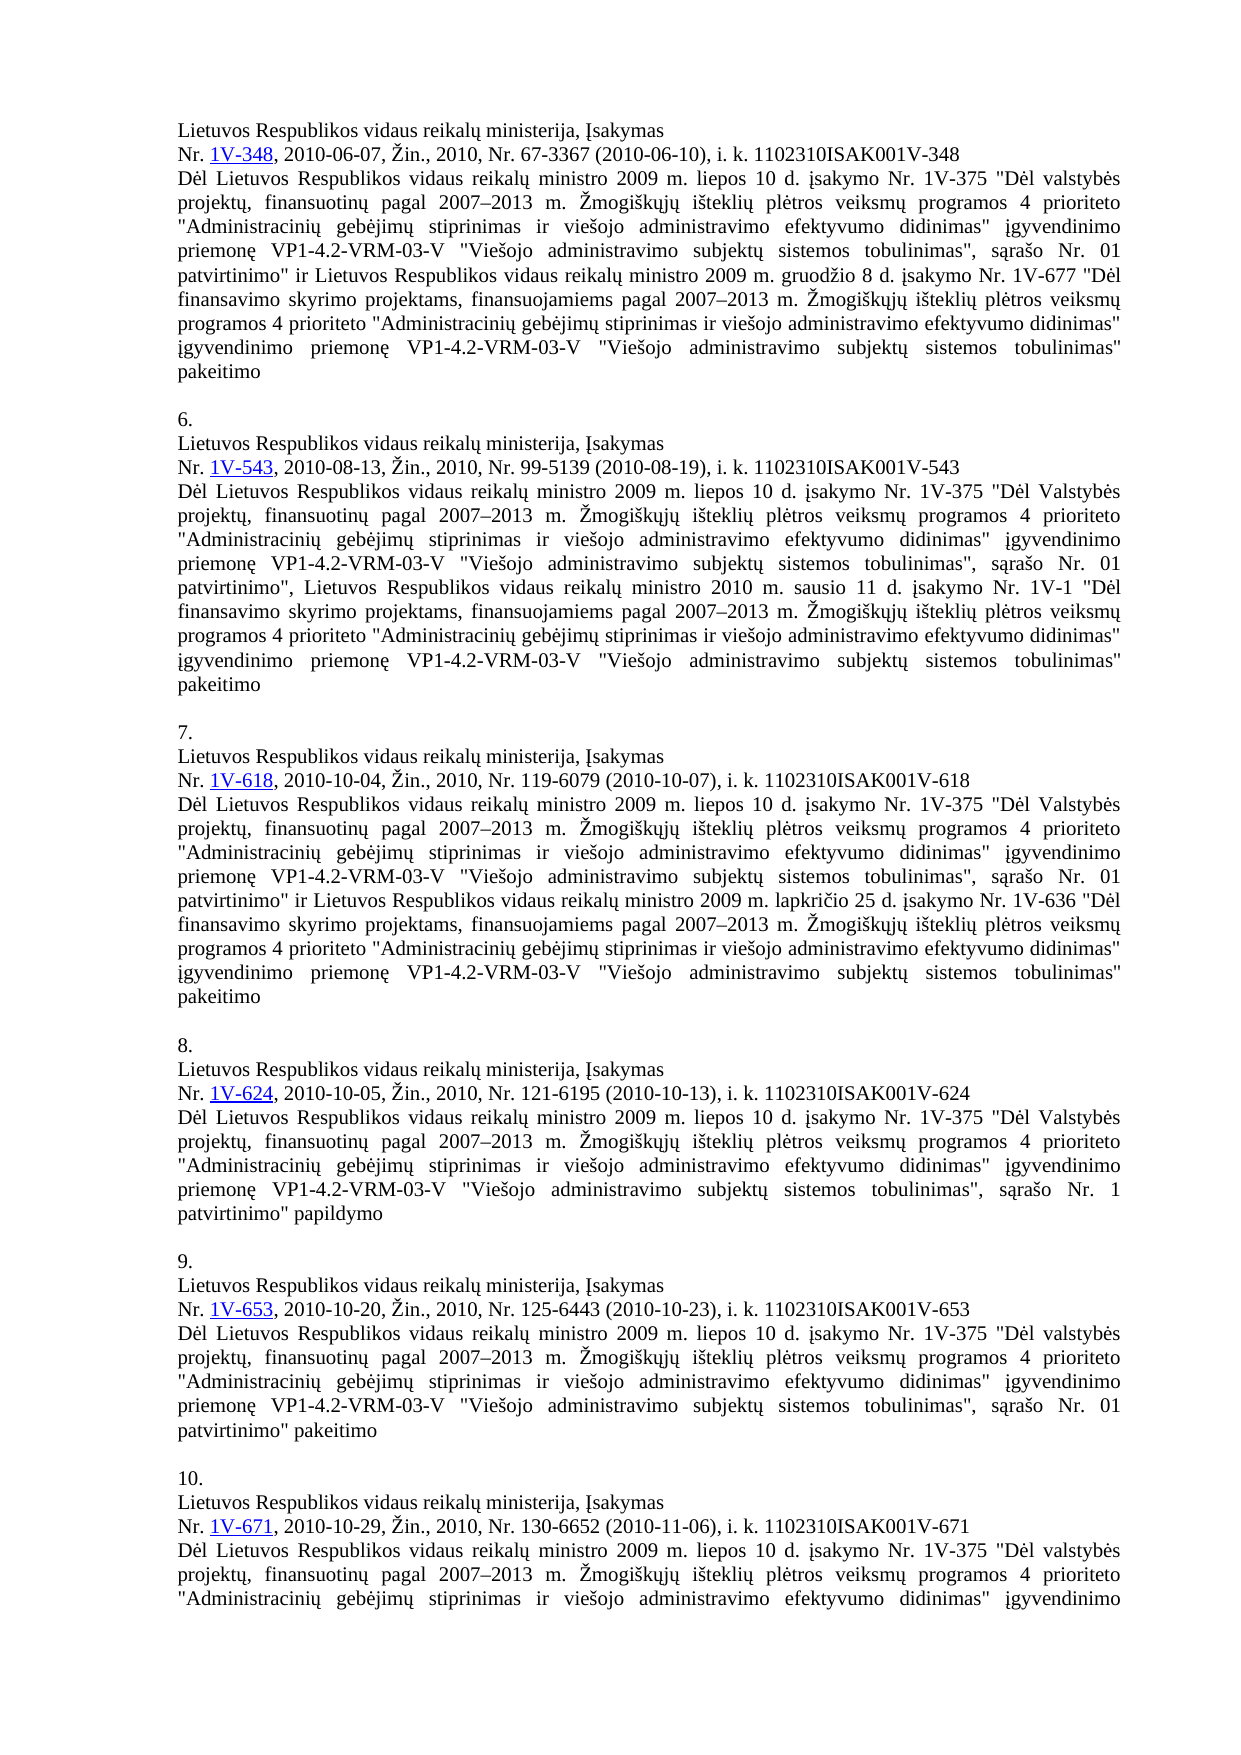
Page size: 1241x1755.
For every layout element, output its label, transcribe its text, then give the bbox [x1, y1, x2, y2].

text Lietuvos Respublikos vidaus reikalų ministerija, Įsakymas [177, 431, 1122, 455]
text Dėl Lietuvos Respublikos vidaus reikalų ministro 2009 m. liepos 10 d. įsakymo Nr. 1V-375 "Dėl Valstybės projektų, finansuotinų pagal 2007–2013 m. Žmogiškųjų išteklių plėtros veiksmų programos 4 prioriteto "Administracinių gebėjimų stiprinimas ir viešojo administravimo efektyvumo didinimas" įgyvendinimo priemonę VP1-4.2-VRM-03-V "Viešojo administravimo subjektų sistemos tobulinimas", sąrašo Nr. 01 patvirtinimo" ir Lietuvos Respublikos vidaus reikalų ministro 2009 m. lapkričio 25 d. įsakymo Nr. 1V-636 "Dėl finansavimo skyrimo projektams, finansuojamiems pagal 2007–2013 m. Žmogiškųjų išteklių plėtros veiksmų programos 4 prioriteto "Administracinių gebėjimų stiprinimas ir viešojo administravimo efektyvumo didinimas" įgyvendinimo priemonę VP1-4.2-VRM-03-V "Viešojo administravimo subjektų sistemos tobulinimas" pakeitimo [177, 792, 1122, 1008]
text Nr. 1V-671, 2010-10-29, Žin., 2010, Nr. 130-6652 (2010-11-06), i. k. 1102310ISAK001V-671 [177, 1514, 1122, 1538]
text Nr. 1V-653, 2010-10-20, Žin., 2010, Nr. 125-6443 (2010-10-23), i. k. 1102310ISAK001V-653 [177, 1297, 1122, 1321]
text Dėl Lietuvos Respublikos vidaus reikalų ministro 2009 m. liepos 10 d. įsakymo Nr. 1V-375 "Dėl valstybės projektų, finansuotinų pagal 2007–2013 m. Žmogiškųjų išteklių plėtros veiksmų programos 4 prioriteto "Administracinių gebėjimų stiprinimas ir viešojo administravimo efektyvumo didinimas" įgyvendinimo priemonę VP1-4.2-VRM-03-V "Viešojo administravimo subjektų sistemos tobulinimas", sąrašo Nr. 01 patvirtinimo" ir Lietuvos Respublikos vidaus reikalų ministro 2009 m. gruodžio 8 d. įsakymo Nr. 1V-677 "Dėl finansavimo skyrimo projektams, finansuojamiems pagal 2007–2013 m. Žmogiškųjų išteklių plėtros veiksmų programos 4 prioriteto "Administracinių gebėjimų stiprinimas ir viešojo administravimo efektyvumo didinimas" įgyvendinimo priemonę VP1-4.2-VRM-03-V "Viešojo administravimo subjektų sistemos tobulinimas" pakeitimo [177, 166, 1122, 383]
text 10. [177, 1466, 1122, 1490]
text Lietuvos Respublikos vidaus reikalų ministerija, Įsakymas [177, 1273, 1122, 1297]
text Nr. 1V-624, 2010-10-05, Žin., 2010, Nr. 121-6195 (2010-10-13), i. k. 1102310ISAK001V-624 [177, 1081, 1122, 1105]
text Nr. 1V-618, 2010-10-04, Žin., 2010, Nr. 119-6079 (2010-10-07), i. k. 1102310ISAK001V-618 [177, 768, 1122, 792]
text Dėl Lietuvos Respublikos vidaus reikalų ministro 2009 m. liepos 10 d. įsakymo Nr. 1V-375 "Dėl Valstybės projektų, finansuotinų pagal 2007–2013 m. Žmogiškųjų išteklių plėtros veiksmų programos 4 prioriteto "Administracinių gebėjimų stiprinimas ir viešojo administravimo efektyvumo didinimas" įgyvendinimo priemonę VP1-4.2-VRM-03-V "Viešojo administravimo subjektų sistemos tobulinimas", sąrašo Nr. 01 patvirtinimo", Lietuvos Respublikos vidaus reikalų ministro 2010 m. sausio 11 d. įsakymo Nr. 1V-1 "Dėl finansavimo skyrimo projektams, finansuojamiems pagal 2007–2013 m. Žmogiškųjų išteklių plėtros veiksmų programos 4 prioriteto "Administracinių gebėjimų stiprinimas ir viešojo administravimo efektyvumo didinimas" įgyvendinimo priemonę VP1-4.2-VRM-03-V "Viešojo administravimo subjektų sistemos tobulinimas" pakeitimo [177, 479, 1122, 696]
text Lietuvos Respublikos vidaus reikalų ministerija, Įsakymas [177, 1490, 1122, 1514]
text Nr. 1V-543, 2010-08-13, Žin., 2010, Nr. 99-5139 (2010-08-19), i. k. 1102310ISAK001V-543 [177, 455, 1122, 479]
text 9. [177, 1249, 1122, 1273]
text Lietuvos Respublikos vidaus reikalų ministerija, Įsakymas [177, 744, 1122, 768]
text Lietuvos Respublikos vidaus reikalų ministerija, Įsakymas [177, 118, 1122, 142]
text Lietuvos Respublikos vidaus reikalų ministerija, Įsakymas [177, 1057, 1122, 1081]
text Nr. 1V-348, 2010-06-07, Žin., 2010, Nr. 67-3367 (2010-06-10), i. k. 1102310ISAK001V-348 [177, 142, 1122, 166]
text Dėl Lietuvos Respublikos vidaus reikalų ministro 2009 m. liepos 10 d. įsakymo Nr. 1V-375 "Dėl valstybės projektų, finansuotinų pagal 2007–2013 m. Žmogiškųjų išteklių plėtros veiksmų programos 4 prioriteto "Administracinių gebėjimų stiprinimas ir viešojo administravimo efektyvumo didinimas" įgyvendinimo [177, 1538, 1122, 1610]
text Dėl Lietuvos Respublikos vidaus reikalų ministro 2009 m. liepos 10 d. įsakymo Nr. 1V-375 "Dėl valstybės projektų, finansuotinų pagal 2007–2013 m. Žmogiškųjų išteklių plėtros veiksmų programos 4 prioriteto "Administracinių gebėjimų stiprinimas ir viešojo administravimo efektyvumo didinimas" įgyvendinimo priemonę VP1-4.2-VRM-03-V "Viešojo administravimo subjektų sistemos tobulinimas", sąrašo Nr. 01 patvirtinimo" pakeitimo [177, 1321, 1122, 1442]
text Dėl Lietuvos Respublikos vidaus reikalų ministro 2009 m. liepos 10 d. įsakymo Nr. 1V-375 "Dėl Valstybės projektų, finansuotinų pagal 2007–2013 m. Žmogiškųjų išteklių plėtros veiksmų programos 4 prioriteto "Administracinių gebėjimų stiprinimas ir viešojo administravimo efektyvumo didinimas" įgyvendinimo priemonę VP1-4.2-VRM-03-V "Viešojo administravimo subjektų sistemos tobulinimas", sąrašo Nr. 1 patvirtinimo" papildymo [177, 1105, 1122, 1225]
text 6. [177, 407, 1122, 431]
text 7. [177, 720, 1122, 744]
text 8. [177, 1032, 1122, 1057]
